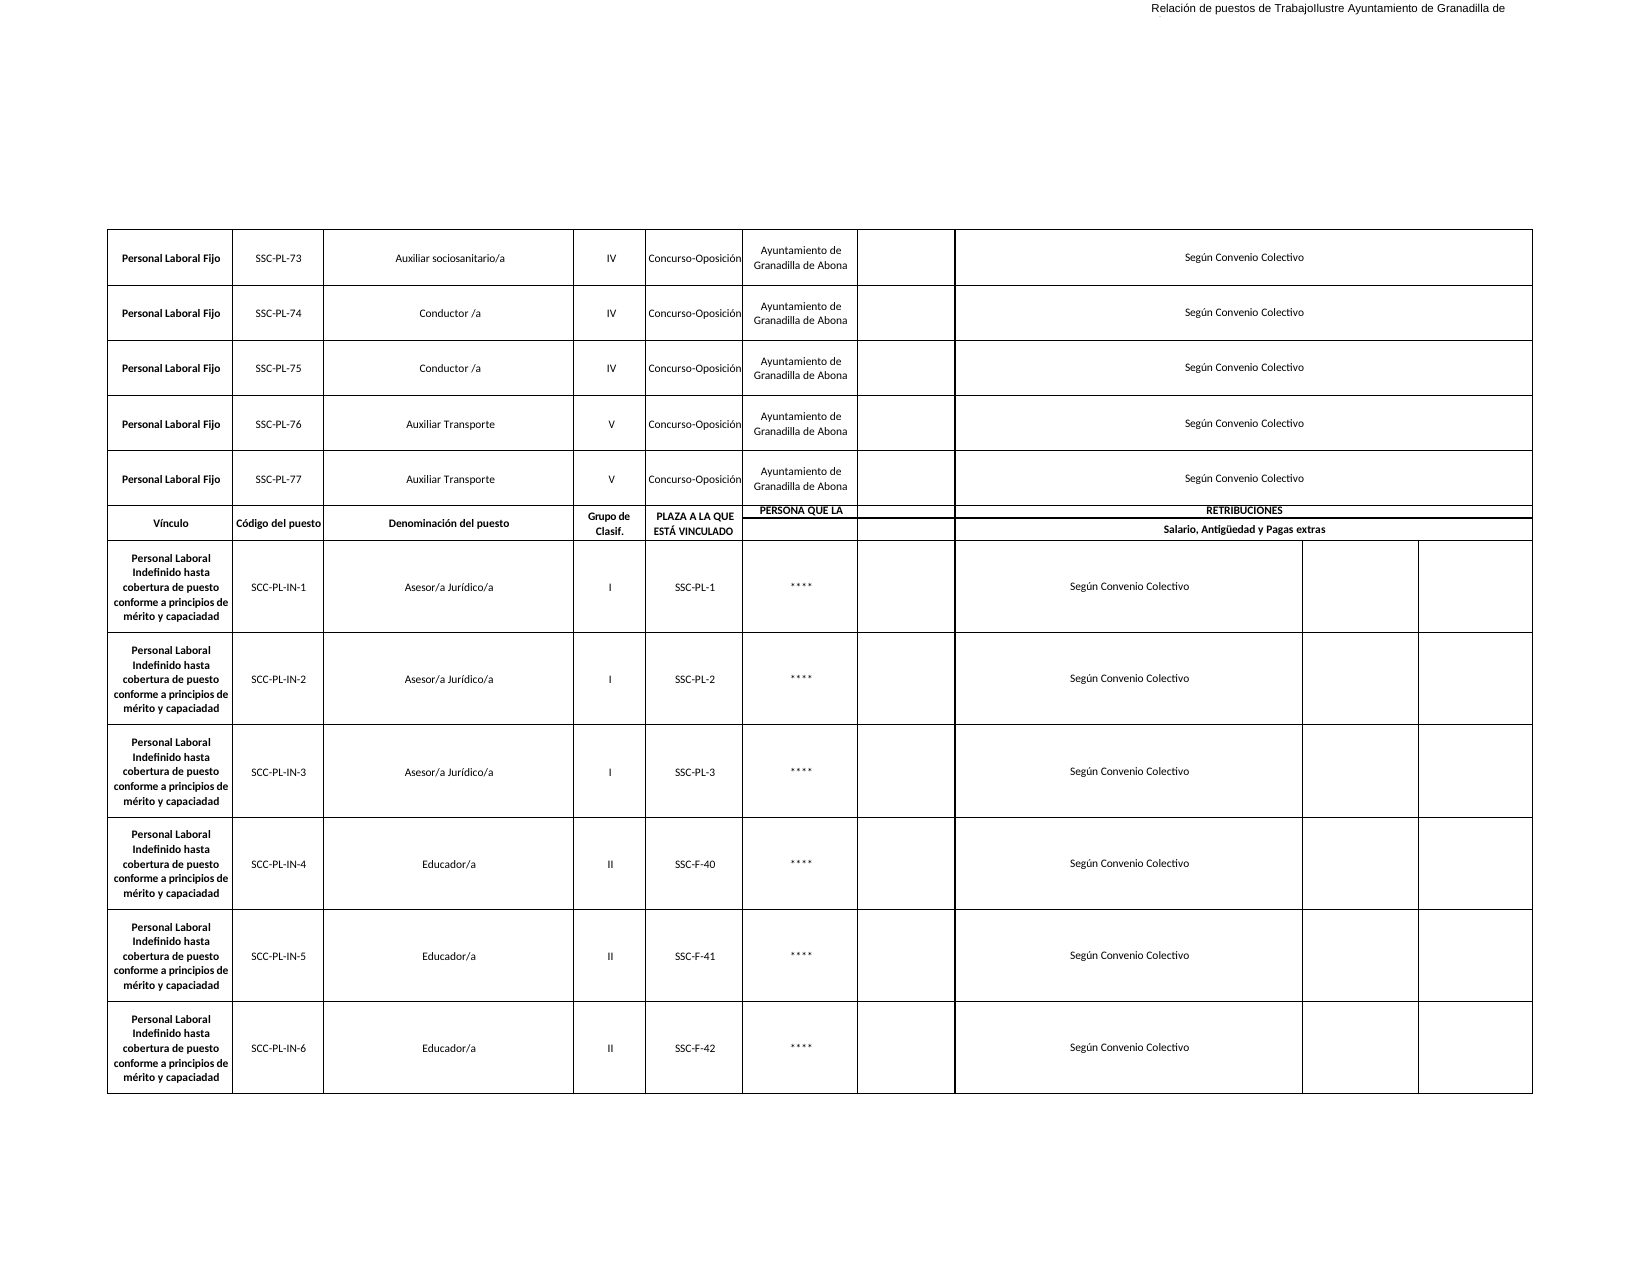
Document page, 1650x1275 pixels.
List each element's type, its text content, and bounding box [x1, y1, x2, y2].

table_cell II [574, 910, 645, 1001]
table_cell II [574, 818, 645, 909]
table_cell Según Convenio Colectivo [956, 910, 1302, 1001]
table_cell Según Convenio Colectivo [956, 1002, 1302, 1093]
table_cell SSC-PL-75 [233, 341, 323, 395]
table_cell Personal Laboral Indefinido hasta cobertura de puesto conforme a principios de mérito y capaciadad [108, 818, 232, 909]
table_cell [858, 286, 954, 340]
table_cell IV [574, 286, 645, 340]
table_cell [1419, 910, 1532, 1001]
table_cell Conductor /a [324, 341, 573, 395]
table_cell Ayuntamiento de Granadilla de Abona [743, 451, 857, 505]
table_cell SSC-PL-77 [233, 451, 323, 505]
table_cell Concurso-Oposición [646, 451, 742, 505]
table_header [858, 230, 954, 284]
table_cell [858, 818, 954, 909]
table_cell Asesor/a Jurídico/a [324, 725, 573, 817]
table_cell Personal Laboral Fijo [108, 396, 232, 450]
table_cell [1303, 1002, 1418, 1093]
table_cell SCC-PL-IN-3 [233, 725, 323, 817]
table_cell [858, 541, 954, 632]
table_cell **** [743, 910, 857, 1001]
table_cell Grupo de Clasif. [574, 506, 645, 540]
table_cell Según Convenio Colectivo [956, 633, 1302, 724]
table_cell Denominación del puesto [324, 506, 573, 540]
table_cell **** [743, 818, 857, 909]
table_cell SSC-PL-74 [233, 286, 323, 340]
table_cell Según Convenio Colectivo [956, 451, 1532, 505]
table_cell [1303, 541, 1418, 632]
table_cell Según Convenio Colectivo [956, 341, 1532, 395]
table_cell Código del puesto [233, 506, 323, 540]
table_cell Educador/a [324, 1002, 573, 1093]
table_cell [1419, 725, 1532, 817]
table_cell SSC-PL-2 [646, 633, 742, 724]
table_cell Auxiliar Transporte [324, 451, 573, 505]
table_cell [1303, 633, 1418, 724]
table_cell **** [743, 541, 857, 632]
table_cell SCC-PL-IN-2 [233, 633, 323, 724]
table_cell Auxiliar Transporte [324, 396, 573, 450]
table_cell [858, 725, 954, 817]
table_cell RETRIBUCIONES [956, 506, 1532, 517]
table_cell [743, 519, 857, 540]
table_header IV [574, 230, 645, 284]
table_cell Según Convenio Colectivo [956, 396, 1532, 450]
table_cell Según Convenio Colectivo [956, 725, 1302, 817]
table_cell **** [743, 633, 857, 724]
table_cell **** [743, 725, 857, 817]
table_cell Personal Laboral Indefinido hasta cobertura de puesto conforme a principios de mérito y capaciadad [108, 541, 232, 632]
table_header Auxiliar sociosanitario/a [324, 230, 573, 284]
table_cell SSC-F-40 [646, 818, 742, 909]
table_cell V [574, 396, 645, 450]
table_cell SCC-PL-IN-4 [233, 818, 323, 909]
table_cell SCC-PL-IN-1 [233, 541, 323, 632]
table_cell [1419, 1002, 1532, 1093]
table_cell Personal Laboral Indefinido hasta cobertura de puesto conforme a principios de mérito y capaciadad [108, 910, 232, 1001]
table_header Personal Laboral Fijo [108, 230, 232, 284]
table_cell PERSONA QUE LA [743, 506, 857, 517]
table_cell Ayuntamiento de Granadilla de Abona [743, 341, 857, 395]
table_cell Ayuntamiento de Granadilla de Abona [743, 396, 857, 450]
table_cell I [574, 541, 645, 632]
table_cell PLAZA A LA QUE ESTÁ VINCULADO [646, 506, 742, 540]
table_cell Personal Laboral Fijo [108, 341, 232, 395]
table_cell SSC-PL-1 [646, 541, 742, 632]
table_cell Vínculo [108, 506, 232, 540]
table_cell Educador/a [324, 910, 573, 1001]
table_cell Personal Laboral Fijo [108, 451, 232, 505]
table_cell [858, 519, 954, 540]
table_cell [1419, 541, 1532, 632]
table_cell I [574, 725, 645, 817]
table_header SSC-PL-73 [233, 230, 323, 284]
table_cell Personal Laboral Indefinido hasta cobertura de puesto conforme a principios de mérito y capaciadad [108, 633, 232, 724]
table_cell **** [743, 1002, 857, 1093]
table_cell Educador/a [324, 818, 573, 909]
table_cell IV [574, 341, 645, 395]
table_cell SCC-PL-IN-6 [233, 1002, 323, 1093]
table_cell Personal Laboral Fijo [108, 286, 232, 340]
table_cell [858, 633, 954, 724]
table_cell [858, 910, 954, 1001]
table_cell SSC-F-42 [646, 1002, 742, 1093]
table_header Ayuntamiento de Granadilla de Abona [743, 230, 857, 284]
table_cell [1303, 818, 1418, 909]
table_cell SSC-F-41 [646, 910, 742, 1001]
table_cell Asesor/a Jurídico/a [324, 633, 573, 724]
table_cell Salario, Antigüedad y Pagas extras [956, 519, 1532, 540]
table_cell Según Convenio Colectivo [956, 286, 1532, 340]
table_cell Según Convenio Colectivo [956, 541, 1302, 632]
table_cell I [574, 633, 645, 724]
table_cell II [574, 1002, 645, 1093]
table_cell V [574, 451, 645, 505]
table_cell SSC-PL-76 [233, 396, 323, 450]
table_cell [858, 396, 954, 450]
table_cell Concurso-Oposición [646, 396, 742, 450]
table_cell Asesor/a Jurídico/a [324, 541, 573, 632]
table_cell Concurso-Oposición [646, 286, 742, 340]
table_cell [1419, 633, 1532, 724]
table_cell [858, 451, 954, 505]
table_cell Concurso-Oposición [646, 341, 742, 395]
table_cell Personal Laboral Indefinido hasta cobertura de puesto conforme a principios de mérito y capaciadad [108, 725, 232, 817]
table_header Concurso-Oposición [646, 230, 742, 284]
table_cell [858, 506, 954, 517]
table_cell [858, 1002, 954, 1093]
table_cell [858, 341, 954, 395]
table_cell Ayuntamiento de Granadilla de Abona [743, 286, 857, 340]
table_cell Personal Laboral Indefinido hasta cobertura de puesto conforme a principios de mérito y capaciadad [108, 1002, 232, 1093]
table_cell SSC-PL-3 [646, 725, 742, 817]
table_cell [1419, 818, 1532, 909]
table_cell SCC-PL-IN-5 [233, 910, 323, 1001]
table_cell Según Convenio Colectivo [956, 818, 1302, 909]
table_cell [1303, 910, 1418, 1001]
table_cell Conductor /a [324, 286, 573, 340]
table_cell [1303, 725, 1418, 817]
table_header Según Convenio Colectivo [956, 230, 1532, 284]
